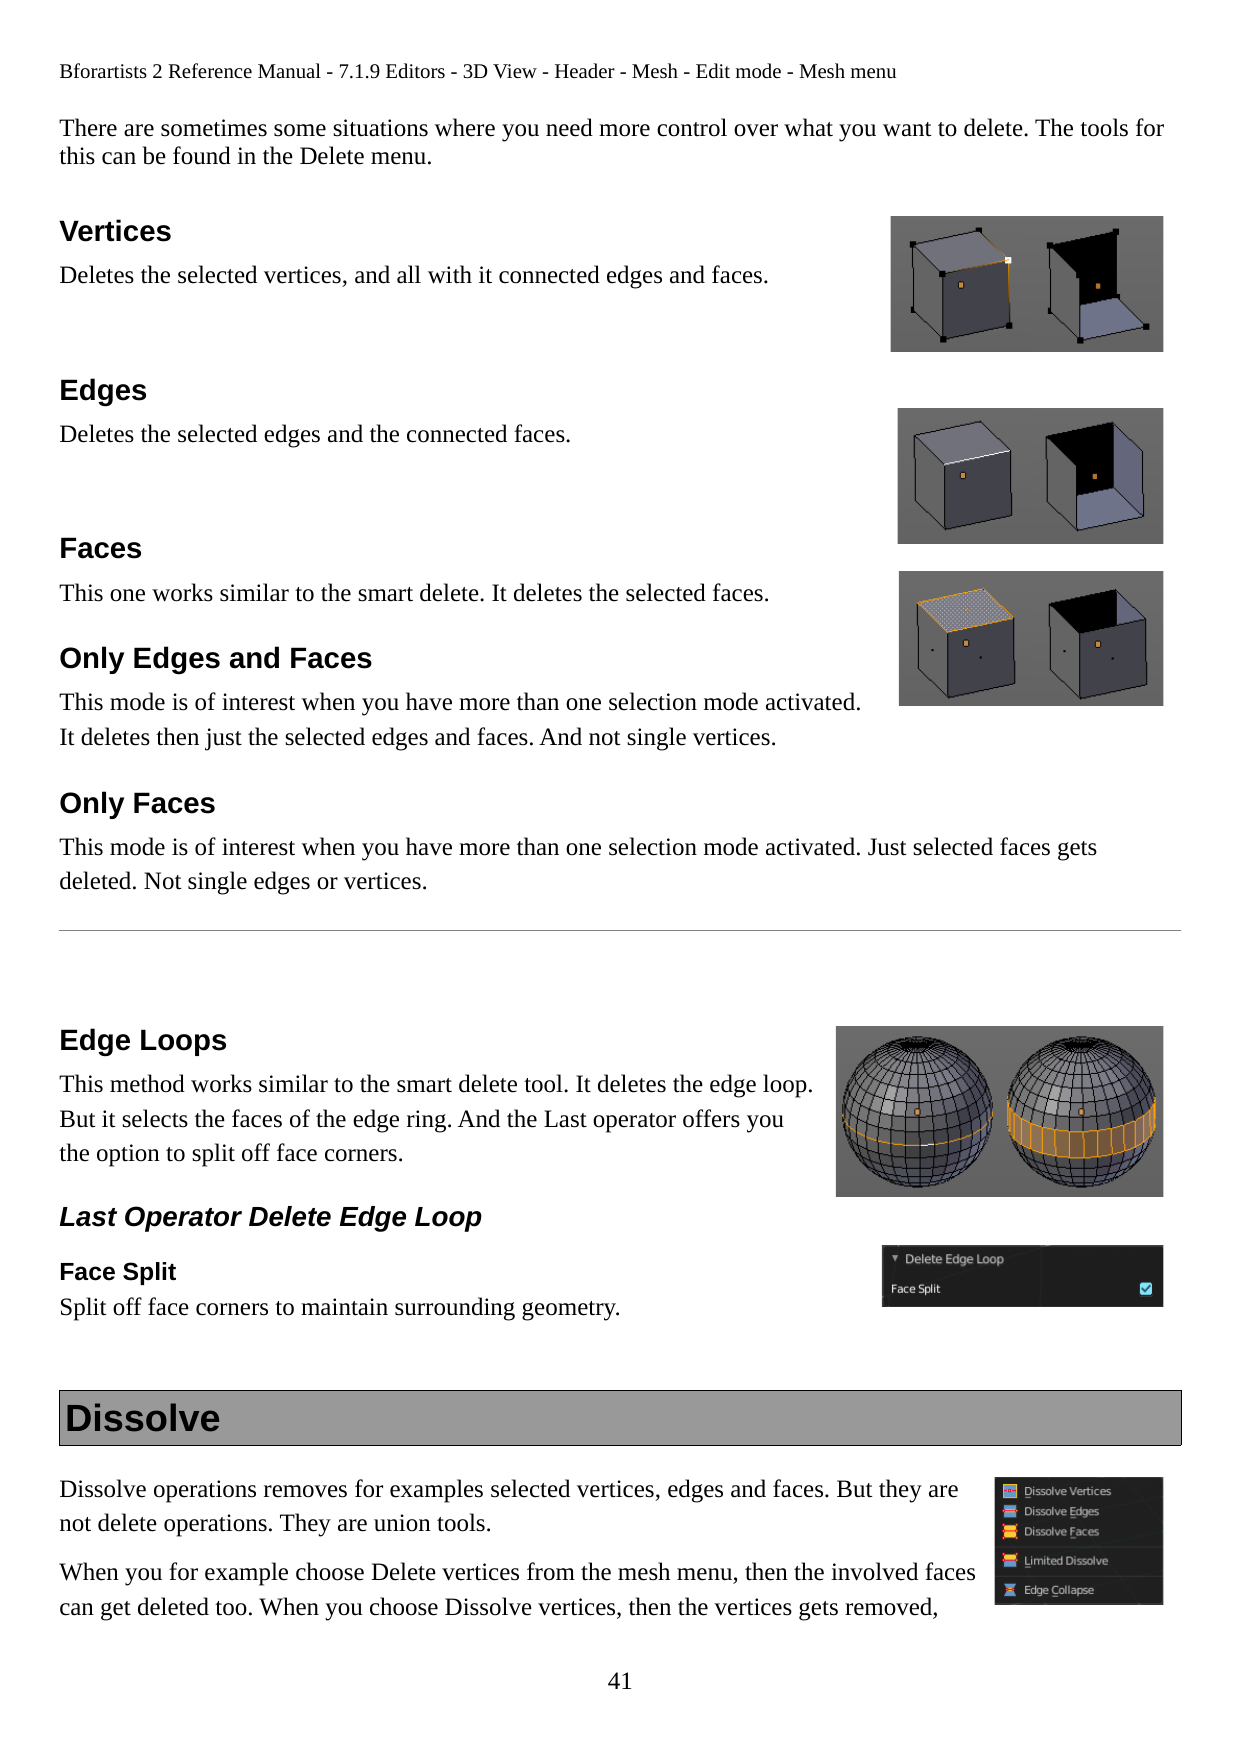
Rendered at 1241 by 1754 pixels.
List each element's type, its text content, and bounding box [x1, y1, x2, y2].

subtitle [1164, 641, 1181, 675]
table_header Dissolve [60, 1391, 1181, 1445]
text This one works similar to the smart delete. It deletes the selected faces. [59, 578, 898, 606]
text Deletes the selected edges and the connected faces. [59, 419, 897, 447]
subtitle Edge Loops [59, 1023, 1181, 1057]
picture [897, 408, 1164, 544]
picture [994, 1477, 1164, 1605]
subtitle [1164, 1257, 1181, 1285]
subtitle Last Operator Delete Edge Loop [59, 1200, 1181, 1232]
subtitle Faces [59, 531, 1181, 565]
text This method works similar to the smart delete tool. It deletes the edge loop. But it selects the faces of the edge ring. And the Last operator offers you the option to split off face corners. [59, 1069, 835, 1167]
picture [890, 216, 1164, 352]
text When you for example choose Delete vertices from the mesh menu, then the involved faces can get deleted too. When you choose Dissolve vertices, then the vertices gets removed, [59, 1557, 1181, 1621]
subtitle Only Faces [59, 786, 1181, 819]
text Split off face corners to maintain surrounding geometry. [59, 1292, 1181, 1320]
subtitle Vertices [59, 213, 1181, 247]
subtitle Edges [59, 372, 1181, 406]
text There are sometimes some situations where you need more control over what you want to delete. The tools for this can be found in the Delete menu. [59, 113, 1181, 170]
text This mode is of interest when you have more than one selection mode activated. It deletes then just the selected edges and faces. And not single vertices. [59, 687, 1181, 751]
text Dissolve operations removes for examples selected vertices, edges and faces. But they are not delete operations. They are union tools. [59, 1474, 1181, 1537]
picture [835, 1026, 1164, 1197]
picture [898, 571, 1164, 706]
subtitle Face Split [59, 1257, 881, 1285]
subtitle Only Edges and Faces [59, 641, 898, 675]
picture [881, 1245, 1164, 1307]
text Deletes the selected vertices, and all with it connected edges and faces. [59, 260, 890, 288]
text This mode is of interest when you have more than one selection mode activated. Just selected faces gets deleted. Not single edges or vertices. [59, 832, 1181, 895]
